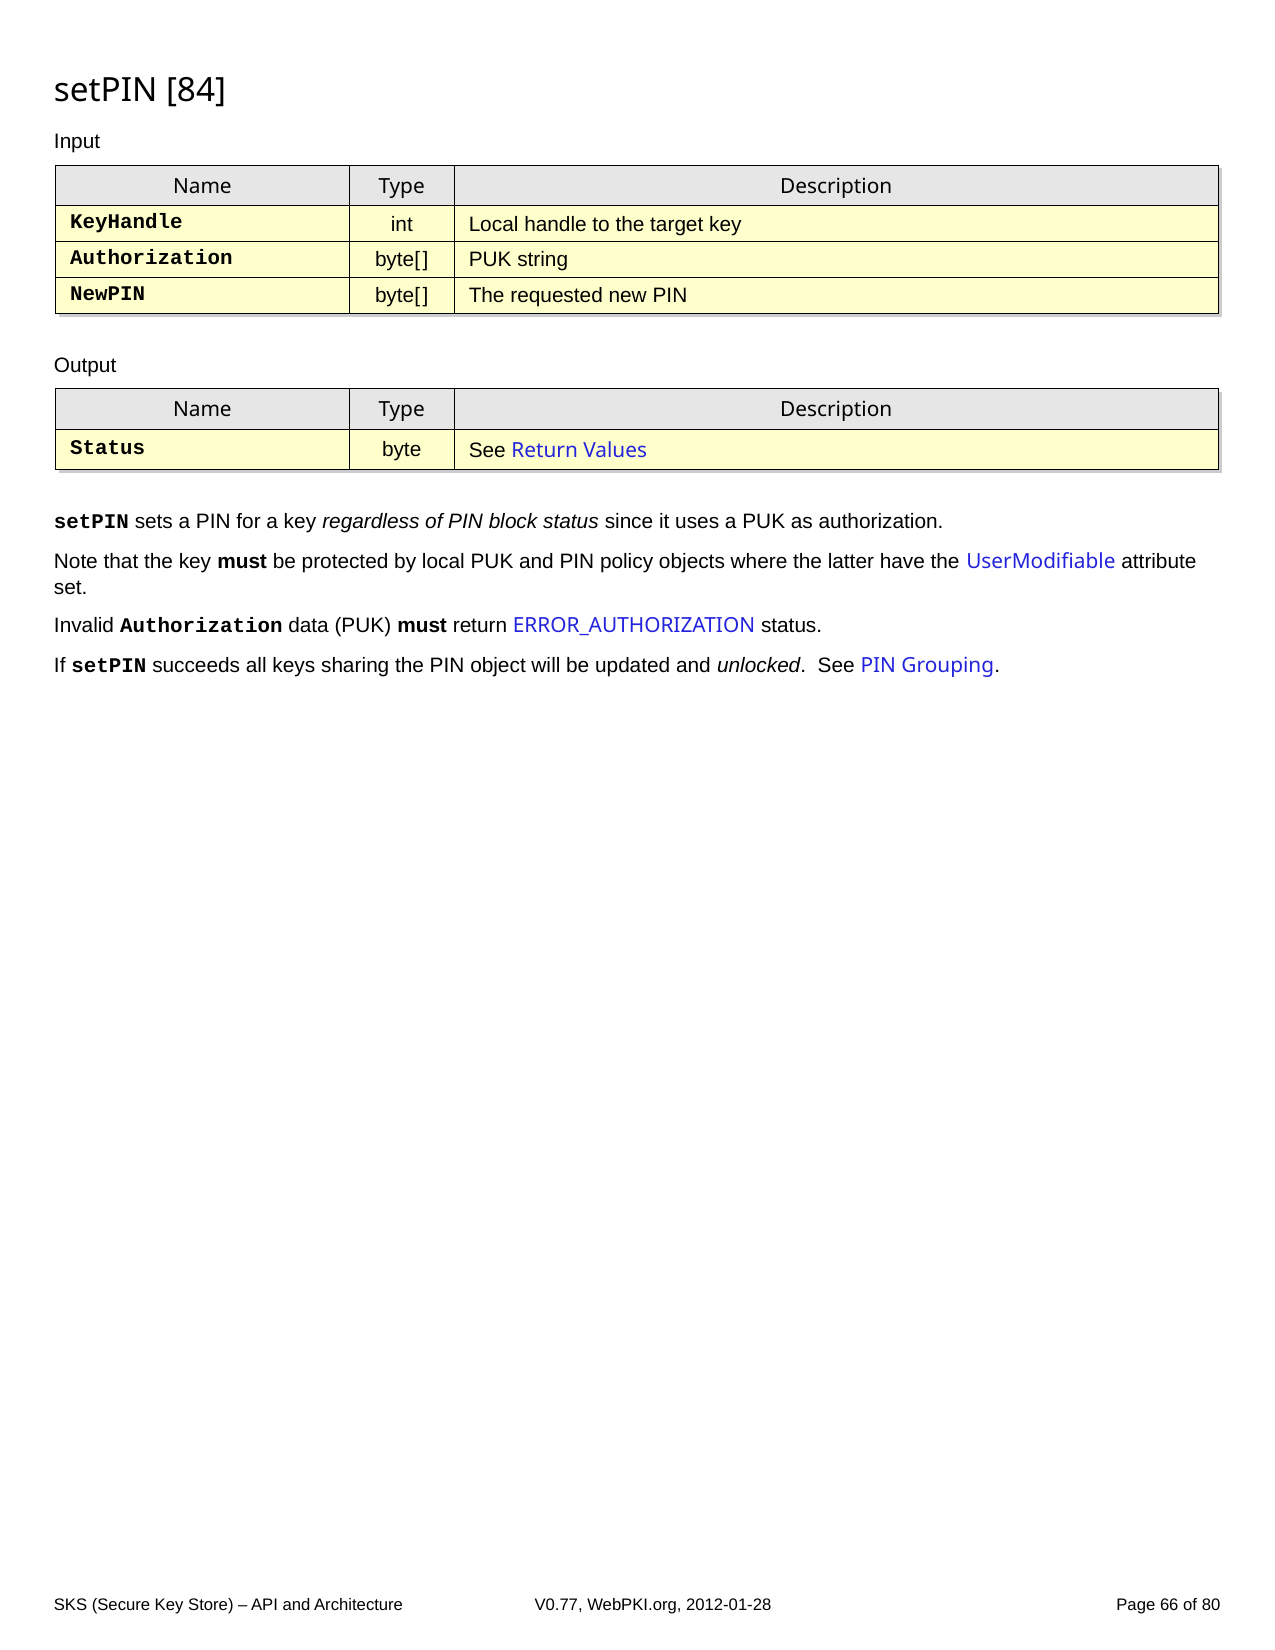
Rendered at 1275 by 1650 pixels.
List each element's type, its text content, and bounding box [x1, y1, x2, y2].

text If setPIN succeeds all keys sharing the PIN object will be updated and unlocked. See PIN Grouping. [54, 651, 1221, 679]
text Input [54, 129, 1221, 153]
table_cell KeyHandle [56, 206, 349, 241]
table_header Type [350, 389, 454, 429]
table_cell byte⁮[ ] [350, 242, 454, 277]
text setPIN sets a PIN for a key regardless of PIN block status since it uses a PUK as authorization. [54, 508, 1221, 534]
table_cell byte [350, 430, 454, 469]
table_cell PUK string [455, 242, 1218, 277]
text Note that the key must be protected by local PUK and PIN policy objects where the latter have the UserModifiable attribute set. [54, 546, 1221, 598]
table_cell Local handle to the target key [455, 206, 1218, 241]
text Invalid Authorization data (PUK) must return ERROR_AUTHORIZATION status. [54, 610, 1221, 639]
table_cell Status [56, 430, 349, 469]
text Output [54, 352, 1221, 376]
table_cell See Return Values [455, 430, 1218, 469]
table_header Description [455, 166, 1218, 205]
table_header Description [455, 389, 1218, 429]
table_cell Authorization [56, 242, 349, 277]
table_cell The requested new PIN [455, 278, 1218, 313]
table_header Type [350, 166, 454, 205]
subtitle setPIN [84] [54, 66, 1221, 111]
table_cell NewPIN [56, 278, 349, 313]
table_cell byte⁮[ ] [350, 278, 454, 313]
table_header Name [56, 389, 349, 429]
table_cell int [350, 206, 454, 241]
table_header Name [56, 166, 349, 205]
